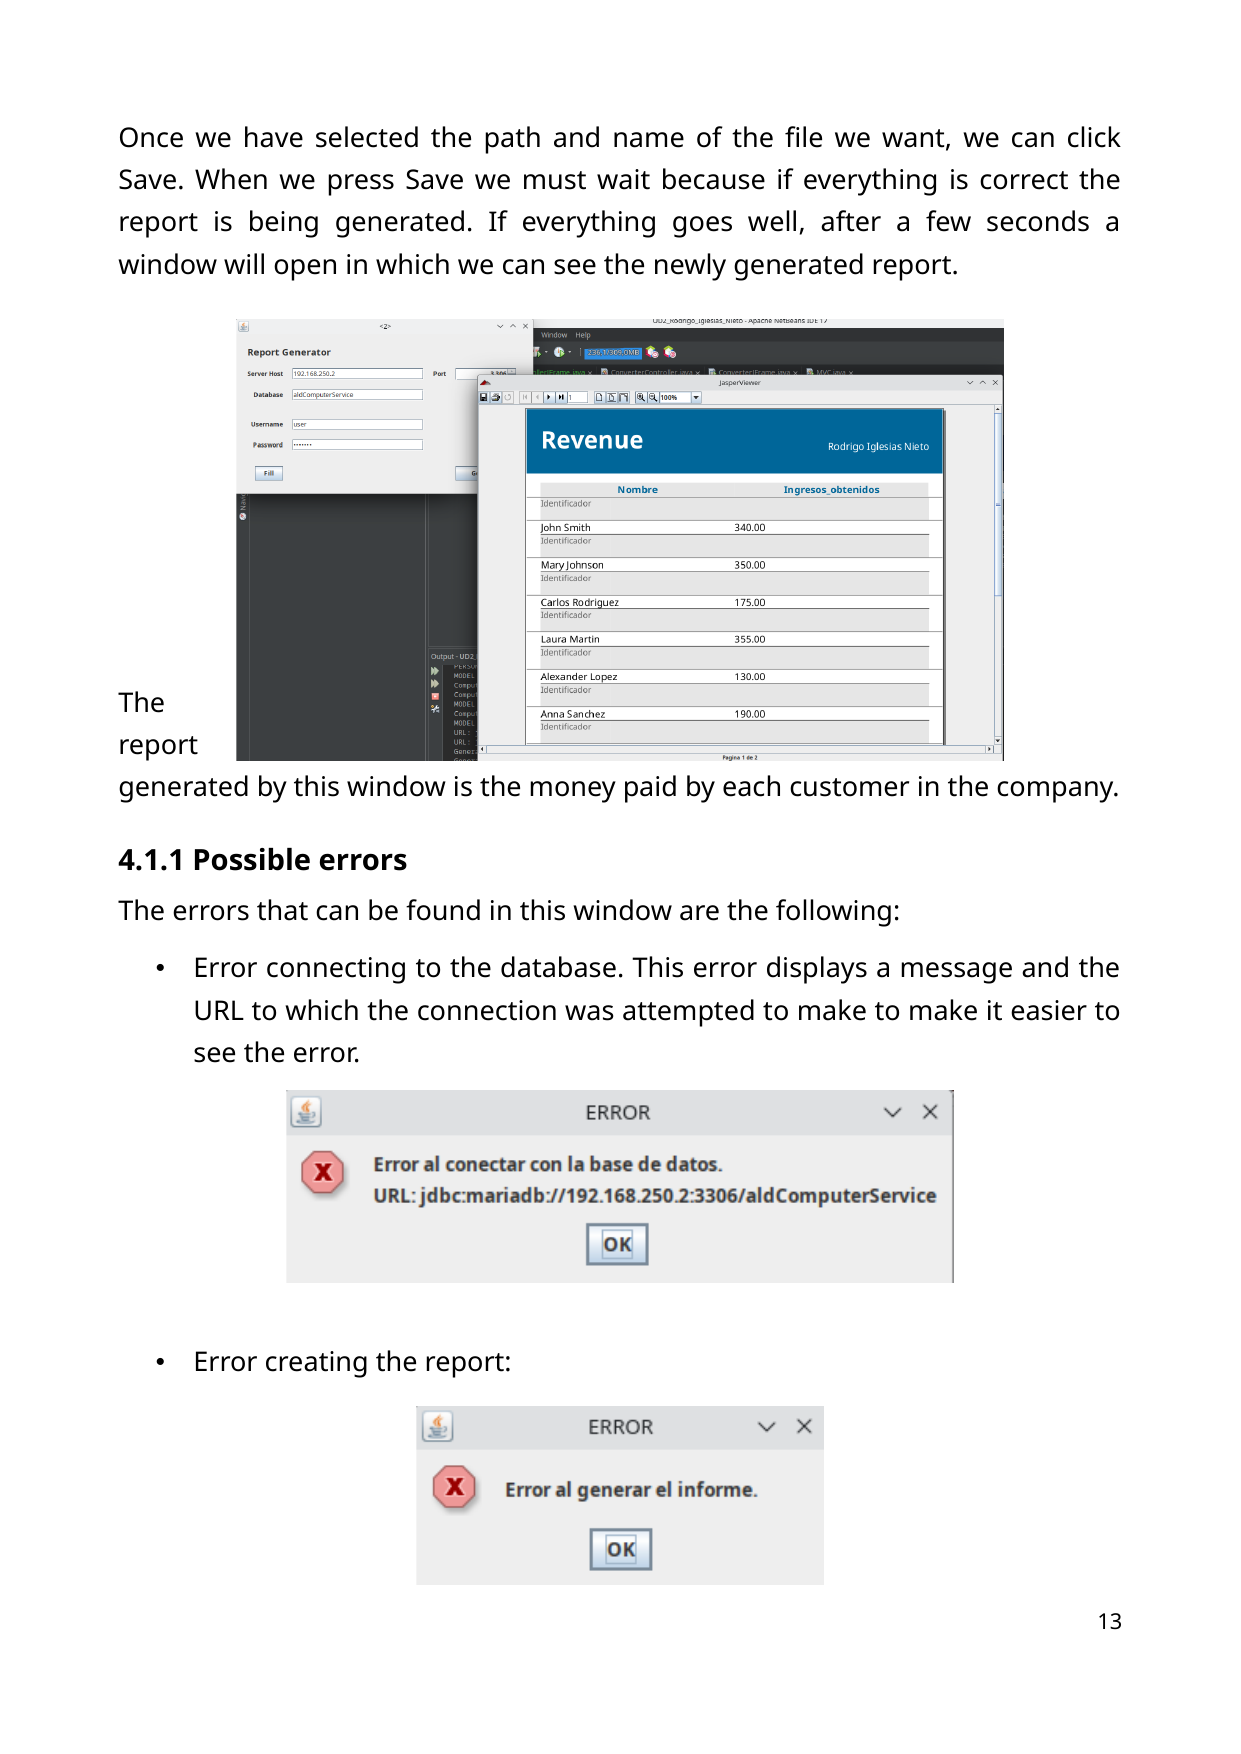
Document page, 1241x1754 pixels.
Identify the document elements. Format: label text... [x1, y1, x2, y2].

list Error connecting to the database. This error displays a message and the URL to which the connection was attempted to make to make it easier to see the error. [156, 949, 1122, 1070]
text The errors that can be found in this window are the following: [118, 892, 1122, 928]
text Once we have selected the path and name of the file we want, we can click Save. When we press Save we must wait because if everything is correct the report is being generated. If everything goes well, after a few seconds a window will open in which we can see the newly generated report. [118, 118, 1122, 282]
picture [416, 1406, 824, 1585]
picture [236, 319, 1004, 761]
text The report generated by this window is the money paid by each customer in the company. [118, 683, 1122, 805]
list Error creating the report: [156, 1342, 1122, 1379]
picture [286, 1090, 954, 1283]
subtitle 4.1.1 Possible errors [118, 839, 1122, 879]
